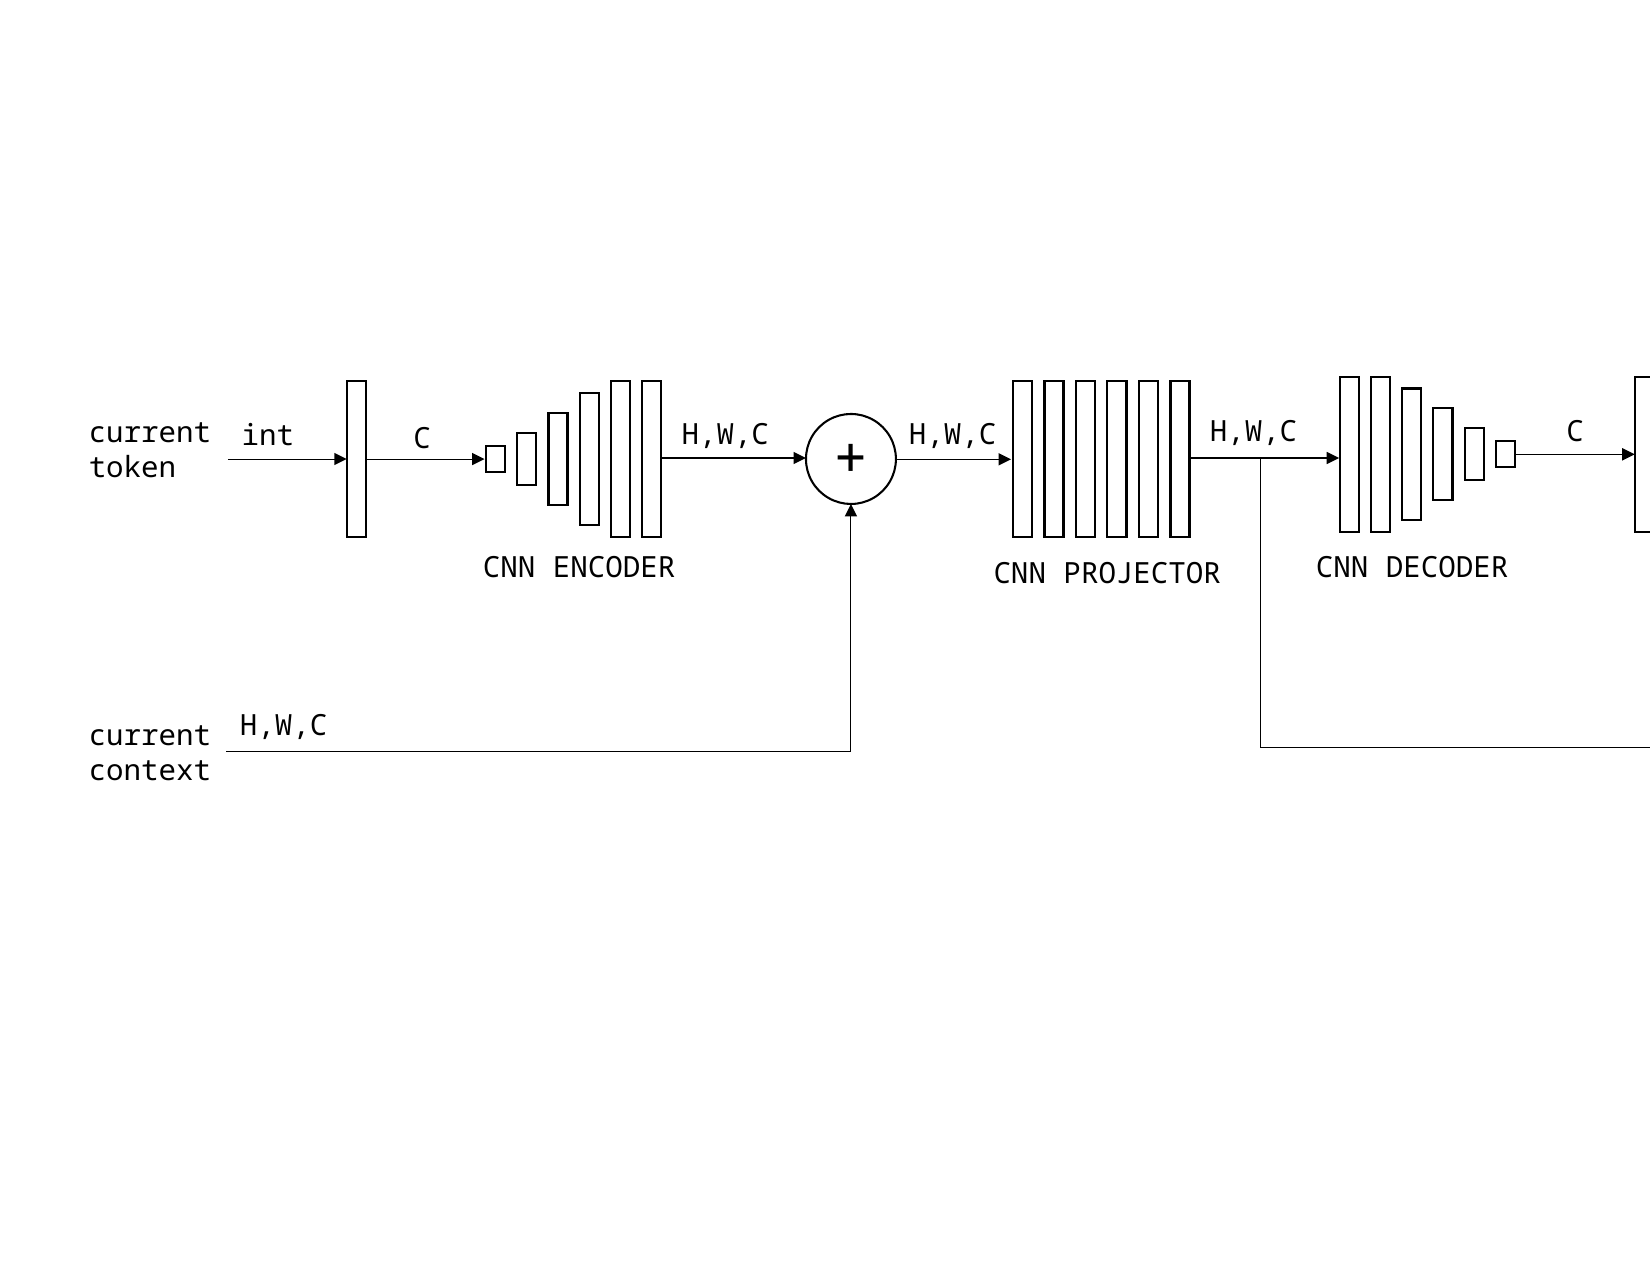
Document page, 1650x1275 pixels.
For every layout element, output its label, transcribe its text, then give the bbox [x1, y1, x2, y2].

text_box H,W,C [894, 408, 1012, 459]
text_box current token [73, 406, 227, 491]
text_box H,W,C [1195, 404, 1313, 455]
text_box C [1551, 404, 1599, 455]
text_box H,W,C [1641, 694, 1650, 744]
text_box C [398, 412, 446, 463]
text_box H,W,C [225, 698, 343, 749]
text_box CNN PROJECTOR [978, 546, 1237, 597]
text_box CNN ENCODER [468, 541, 691, 592]
text_box + [805, 413, 896, 504]
text_box current context [73, 708, 227, 794]
text_box CNN DECODER [1301, 540, 1524, 591]
text_box H,W,C [666, 407, 785, 458]
text_box int [226, 408, 310, 459]
